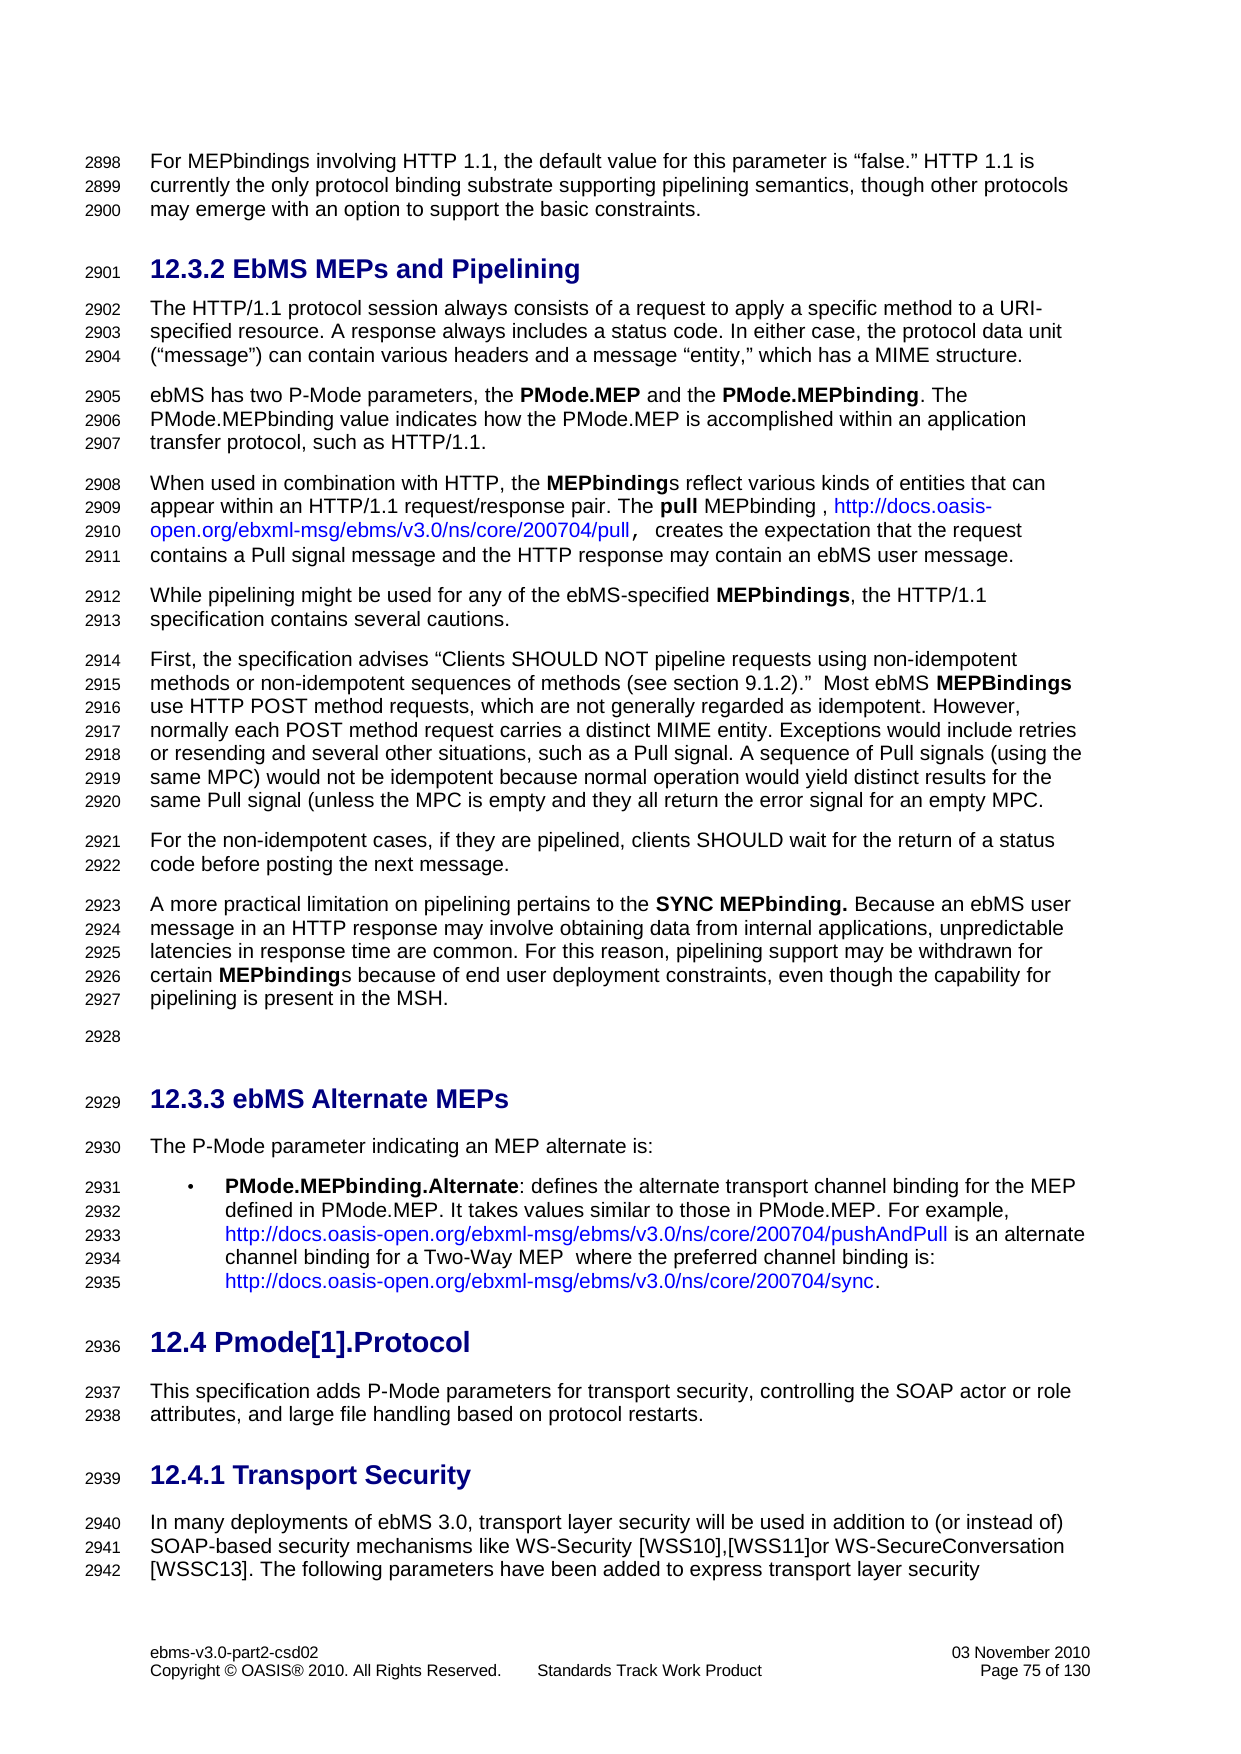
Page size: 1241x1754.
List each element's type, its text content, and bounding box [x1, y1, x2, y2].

text ebMS has two P-Mode parameters, the PMode.MEP and the PMode.MEPbinding. The PMode.MEPbinding value indicates how the PMode.MEP is accomplished within an application transfer protocol, such as HTTP/1.1. [150, 384, 1090, 454]
text While pipelining might be used for any of the ebMS-specified MEPbindings, the HTTP/1.1 specification contains several cautions. [150, 584, 1090, 631]
subtitle ebMS Alternate MEPs [150, 1084, 1090, 1114]
subtitle Pmode[1].Protocol [150, 1326, 1090, 1358]
text For the non-idempotent cases, if they are pipelined, clients SHOULD wait for the return of a status code before posting the next message. [150, 829, 1090, 876]
text A more practical limitation on pipelining pertains to the SYNC MEPbinding. Because an ebMS user message in an HTTP response may involve obtaining data from internal applications, unpredictable latencies in response time are common. For this reason, pipelining support may be withdrawn for certain MEPbindings because of end user deployment constraints, even though the capability for pipelining is present in the MSH. [150, 893, 1090, 1010]
text The HTTP/1.1 protocol session always consists of a request to apply a specific method to a URI-specified resource. A response always includes a status code. In either case, the protocol data unit (“message”) can contain various headers and a message “entity,” which has a MIME structure. [150, 296, 1090, 367]
subtitle Transport Security [150, 1460, 1090, 1490]
text For MEPbindings involving HTTP 1.1, the default value for this parameter is “false.” HTTP 1.1 is currently the only protocol binding substrate supporting pipelining semantics, though other protocols may emerge with an option to support the basic constraints. [150, 150, 1090, 221]
text The P-Mode parameter indicating an MEP alternate is: [150, 1135, 1090, 1158]
text When used in combination with HTTP, the MEPbindings reflect various kinds of entities that can appear within an HTTP/1.1 request/response pair. The pull MEPbinding , http://docs.oasis-open.org/ebxml-msg/ebms/v3.0/ns/core/200704/pull, creates the expectation that the request contains a Pull signal message and the HTTP response may contain an ebMS user message. [150, 471, 1090, 567]
text First, the specification advises “Clients SHOULD NOT pipeline requests using non-idempotent methods or non-idempotent sequences of methods (see section 9.1.2).” Most ebMS MEPBindings use HTTP POST method requests, which are not generally regarded as idempotent. However, normally each POST method request carries a distinct MIME entity. Exceptions would include retries or resending and several other situations, such as a Pull signal. A sequence of Pull signals (using the same MPC) would not be idempotent because normal operation would yield distinct results for the same Pull signal (unless the MPC is empty and they all return the error signal for an empty MPC. [150, 647, 1090, 812]
list PMode.MEPbinding.Alternate: defines the alternate transport channel binding for the MEP defined in PMode.MEP. It takes values similar to those in PMode.MEP. For example, http://docs.oasis-open.org/ebxml-msg/ebms/v3.0/ns/core/200704/pushAndPull is an alternate channel binding for a Two-Way MEP where the preferred channel binding is: http://docs.oasis-open.org/ebxml-msg/ebms/v3.0/ns/core/200704/sync. [187, 1175, 1090, 1293]
text This specification adds P-Mode parameters for transport security, controlling the SOAP actor or role attributes, and large file handling based on protocol restarts. [150, 1379, 1090, 1426]
text In many deployments of ebMS 3.0, transport layer security will be used in addition to (or instead of) SOAP-based security mechanisms like WS-Security [WSS10],[WSS11]or WS-SecureConversation [WSSC13]. The following parameters have been added to express transport layer security [150, 1511, 1090, 1581]
subtitle EbMS MEPs and Pipelining [150, 254, 1090, 284]
